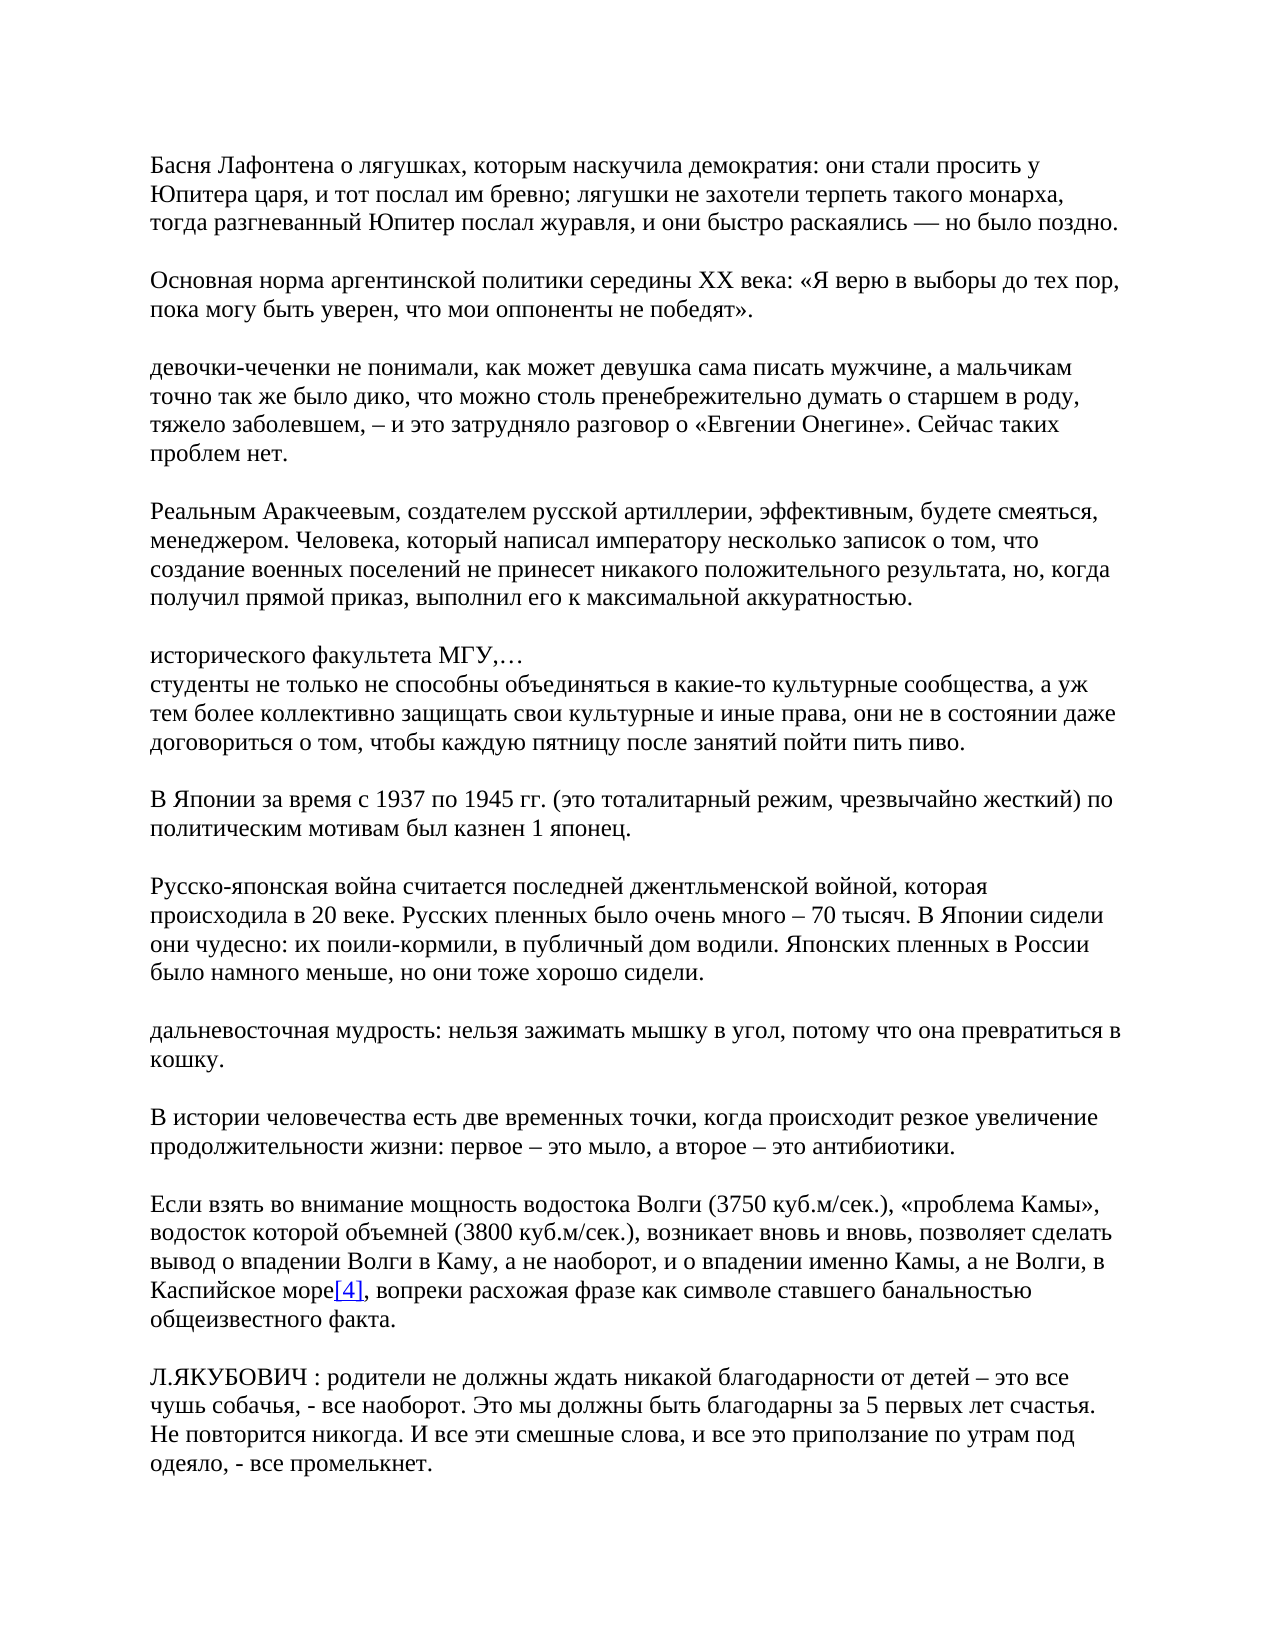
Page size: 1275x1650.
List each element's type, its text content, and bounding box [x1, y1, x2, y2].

text В Японии за время с 1937 по 1945 гг. (это тоталитарный режим, чрезвычайно жесткий) по политическим мотивам был казнен 1 японец. [150, 784, 1125, 842]
text Oсновная норма аргентинской политики середины ХХ века: «Я верю в выборы до тех пор, пока могу быть уверен, что мои оппоненты не победят». [150, 265, 1125, 323]
text Реальным Аракчеевым, создателем русской артиллерии, эффективным, будете смеяться, менеджером. Человека, который написал императору несколько записок о том, что создание военных поселений не принесет никакого положительного результата, но, когда получил прямой приказ, выполнил его к максимальной аккуратностью. [150, 496, 1125, 611]
text дальневосточная мудрость: нельзя зажимать мышку в угол, потому что она превратиться в кошку. [150, 1015, 1125, 1073]
text В истории человечества есть две временных точки, когда происходит резкое увеличение продолжительности жизни: первое – это мыло, а второе – это антибиотики. [150, 1102, 1125, 1159]
text Л.ЯКУБОВИЧ : родители не должны ждать никакой благодарности от детей – это все чушь собачья, - все наоборот. Это мы должны быть благодарны за 5 первых лет счастья. Не повторится никогда. И все эти смешные слова, и все это приползание по утрам под одеяло, - все промелькнет. [150, 1362, 1125, 1477]
text Басня Лафонтена о лягушках, которым наскучила демократия: они стали просить у Юпитера царя, и тот послал им бревно; лягушки не захотели терпеть такого монарха, тогда разгневанный Юпитер послал журавля, и они быстро раскаялись — но было поздно. [150, 150, 1125, 236]
text девочки-чеченки не понимали, как может девушка сама писать мужчине, а мальчикам точно так же было дико, что можно столь пренебрежительно думать о старшем в роду, тяжело заболевшем, – и это затрудняло разговор о «Евгении Онегине». Сейчас таких проблем нет. [150, 352, 1125, 467]
text исторического факультета МГУ,… студенты не только не способны объединяться в какие-то культурные сообщества, а уж тем более коллективно защищать свои культурные и иные права, они не в состоянии даже договориться о том, чтобы каждую пятницу после занятий пойти пить пиво. [150, 640, 1125, 755]
text Если взять во внимание мощность водостока Волги (3750 куб.м/сек.), «проблема Камы», водосток которой объемней (3800 куб.м/cек.), возникает вновь и вновь, позволяет сделать вывод о впадении Волги в Каму, а не наоборот, и о впадении именно Камы, а не Волги, в Каспийское море[4], вопреки расхожая фразе как символе ставшего банальностью общеизвестного факта. [150, 1189, 1125, 1332]
text Русско-японская война считается последней джентльменской войной, которая происходила в 20 веке. Русских пленных было очень много – 70 тысяч. В Японии сидели они чудесно: их поили-кормили, в публичный дом водили. Японских пленных в России было намного меньше, но они тоже хорошо сидели. [150, 871, 1125, 986]
